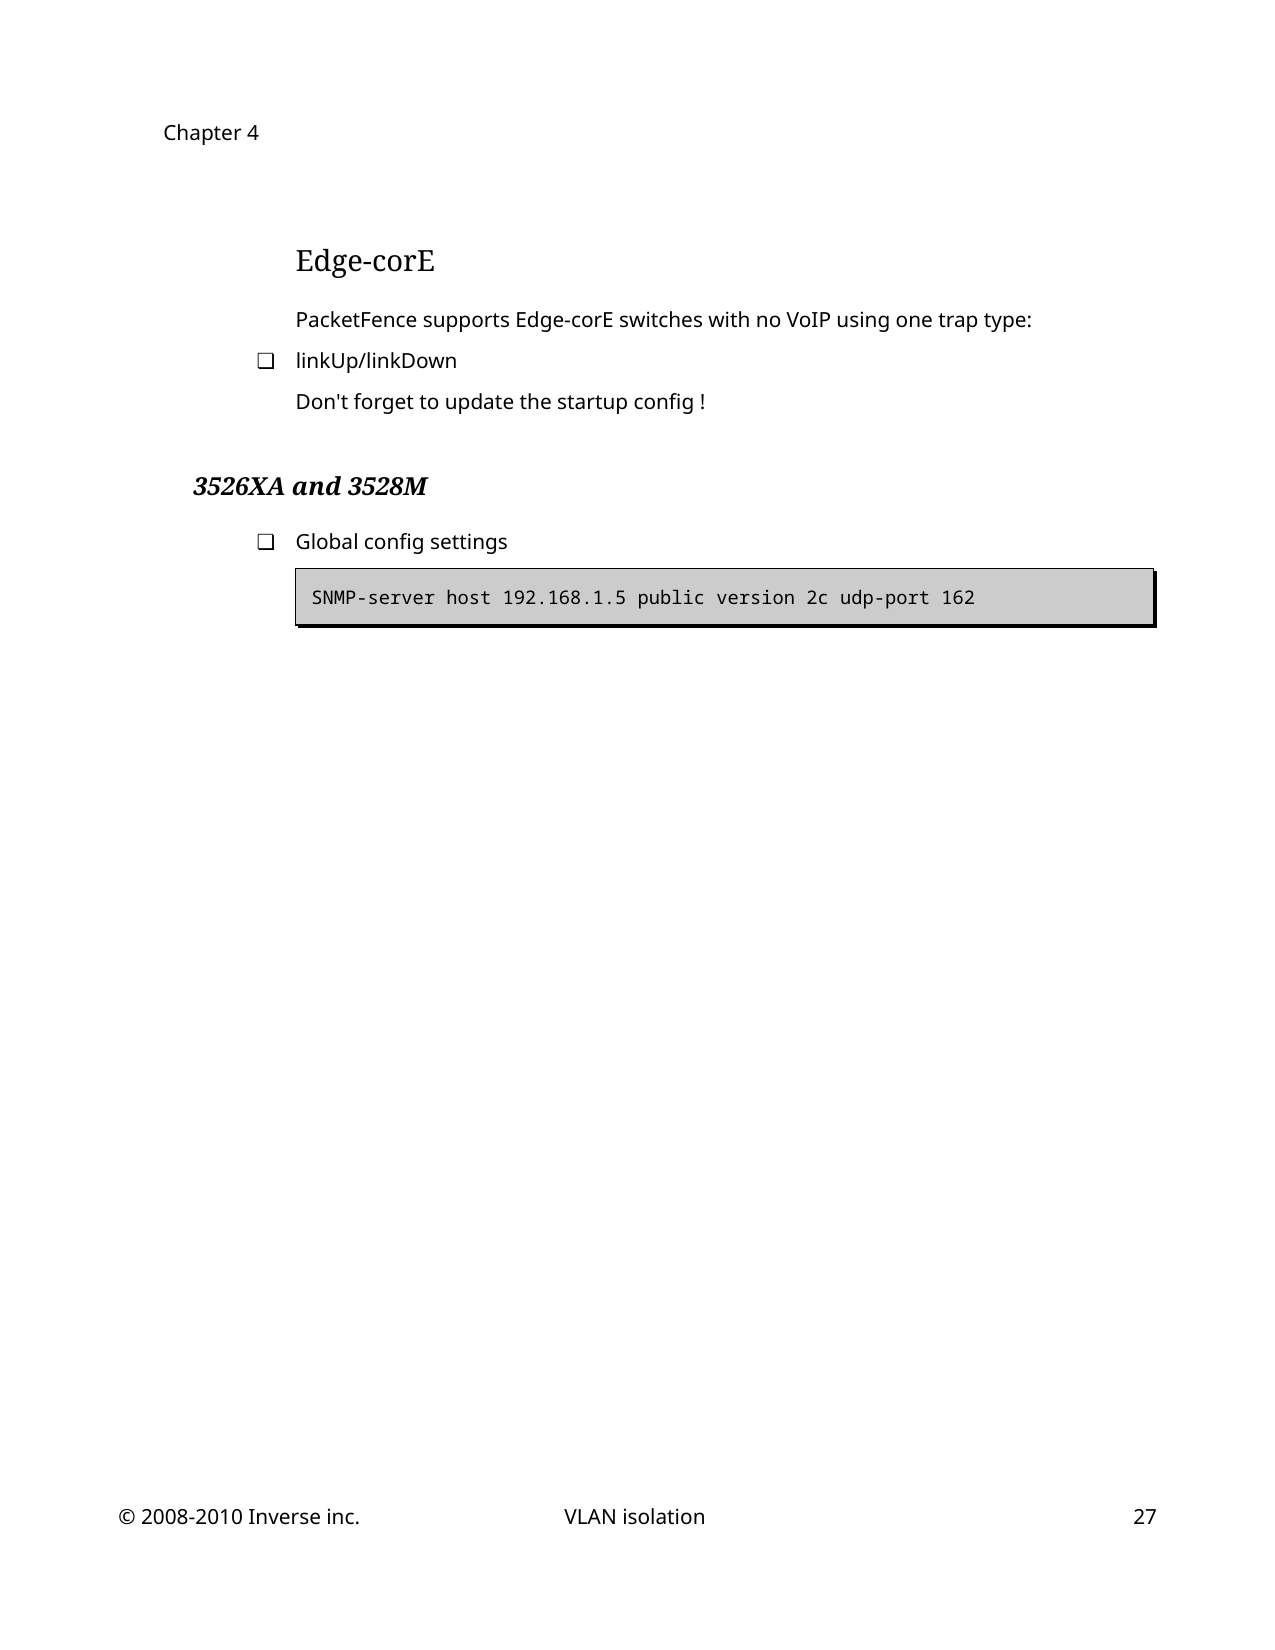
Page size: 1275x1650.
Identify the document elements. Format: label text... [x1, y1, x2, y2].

text PacketFence supports Edge-corE switches with no VoIP using one trap type: [295, 305, 1157, 333]
text Don't forget to update the startup config ! [295, 387, 1157, 415]
subtitle Edge-corE [295, 241, 1157, 280]
subtitle 3526XA and 3528M [156, 469, 1157, 502]
list ❏ Global config settings [256, 527, 1157, 556]
text SNMP-server host 192.168.1.5 public version 2c udp-port 162 [296, 569, 1153, 624]
list ❏ linkUp/linkDown [256, 346, 1157, 374]
